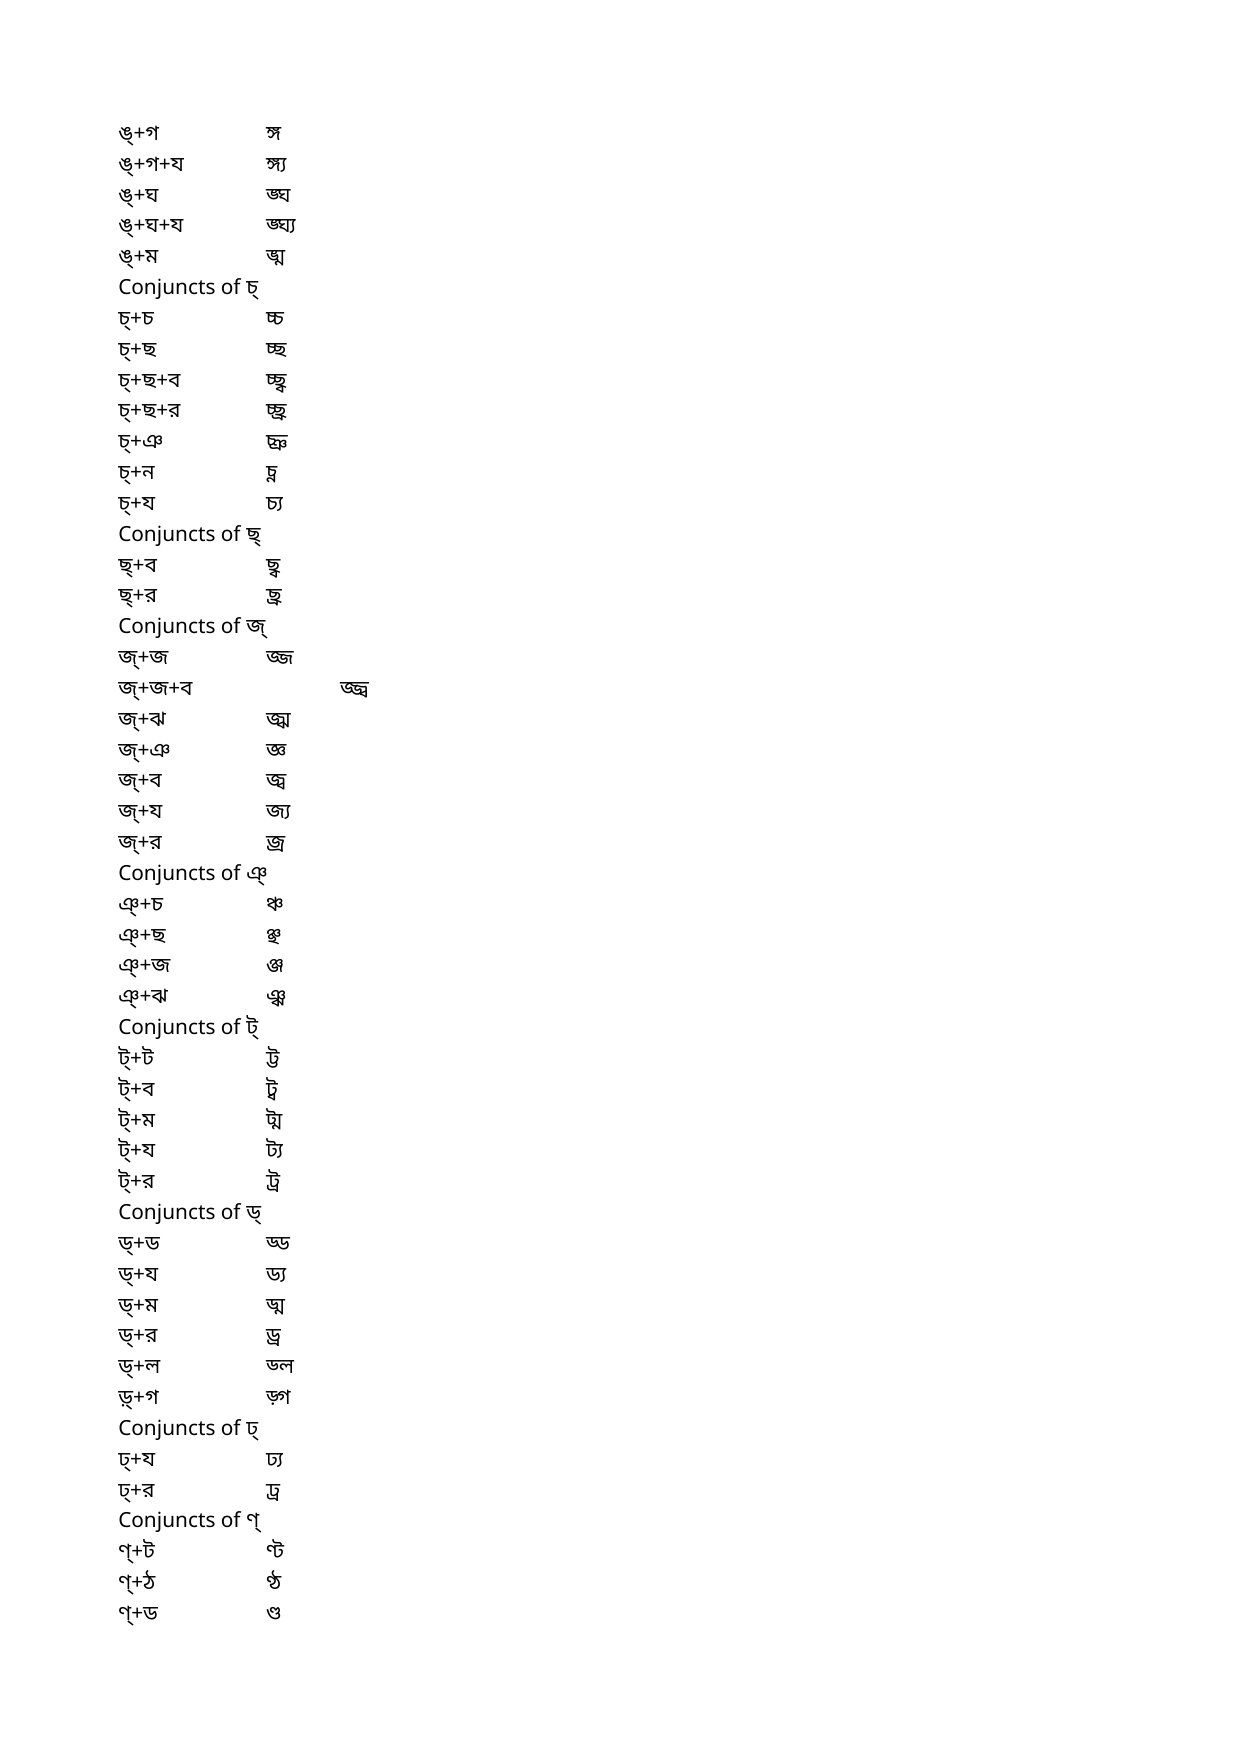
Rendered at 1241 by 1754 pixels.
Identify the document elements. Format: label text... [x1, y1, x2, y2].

text Conjuncts of ছ্ [118, 519, 1122, 550]
text জ্‌+জ+ব জ্জ্ব [118, 673, 1122, 704]
text জ্‌+ব জ্ব [118, 766, 1122, 796]
text ঙ্‌+ঘ ঙ্ঘ [118, 180, 1122, 211]
text ড্‌+র ড্র [118, 1321, 1122, 1351]
text ট্‌+ট ট্ট [118, 1043, 1122, 1074]
text ঢ্‌+র ঢ্র [118, 1475, 1122, 1506]
text ড্‌+য ড্য [118, 1259, 1122, 1290]
text Conjuncts of ড্‌ [118, 1197, 1122, 1228]
text জ্‌+জ জ্জ [118, 642, 1122, 673]
text ণ্‌+ড ণ্ড [118, 1598, 1122, 1629]
text ড্‌+ল ড্ল [118, 1351, 1122, 1382]
text ঞ্‌+চ ঞ্চ [118, 889, 1122, 920]
text ণ্‌+ট ণ্ট [118, 1536, 1122, 1567]
text চ্‌+চ চ্চ [118, 303, 1122, 334]
text জ্‌+ঝ জ্ঝ [118, 704, 1122, 735]
text Conjuncts of ণ্‌ [118, 1506, 1122, 1536]
text ট্‌+ম ট্ম [118, 1105, 1122, 1136]
text চ্‌+ছ+র চ্ছ্র [118, 396, 1122, 426]
text ঢ্‌+য ঢ্য [118, 1444, 1122, 1475]
text ঙ্‌+গ ঙ্গ [118, 118, 1122, 149]
text ড্‌+ম ড্ম [118, 1290, 1122, 1321]
text Conjuncts of ঞ্ [118, 858, 1122, 889]
text Conjuncts of ঢ্ [118, 1413, 1122, 1444]
text জ্‌+র জ্র [118, 827, 1122, 858]
text চ্‌+ন চ্ন [118, 457, 1122, 488]
text চ্‌+ঞ চ্ঞ [118, 426, 1122, 457]
text ড্‌+ড ড্ড [118, 1228, 1122, 1259]
text ঙ্‌+ম ঙ্ম [118, 241, 1122, 272]
text Conjuncts of জ্ [118, 611, 1122, 642]
text ট্‌+র ট্র [118, 1166, 1122, 1197]
text চ্‌+ছ+ব চ্ছ্ব [118, 365, 1122, 396]
text ণ্‌+ঠ ণ্ঠ [118, 1567, 1122, 1598]
text ট্‌+য ট্য [118, 1136, 1122, 1166]
text ঞ্‌+ঝ ঞ্ঝ [118, 981, 1122, 1012]
text ড়্‌+গ ড়্গ [118, 1382, 1122, 1413]
text ঞ্‌+ছ ঞ্ছ [118, 920, 1122, 951]
text ঙ্‌+ঘ+য ঙ্ঘ্য [118, 211, 1122, 241]
text চ্‌+য চ্য [118, 488, 1122, 519]
text ছ্‌+র ছ্র [118, 581, 1122, 611]
text জ্‌+য জ্য [118, 796, 1122, 827]
text Conjuncts of ট্ [118, 1012, 1122, 1043]
text ছ্‌+ব ছ্ব [118, 550, 1122, 581]
text জ্‌+ঞ জ্ঞ [118, 735, 1122, 766]
text ট্‌+ব ট্ব [118, 1074, 1122, 1105]
text ঞ্‌+জ ঞ্জ [118, 951, 1122, 981]
text Conjuncts of চ্ [118, 272, 1122, 303]
text চ্‌+ছ চ্ছ [118, 334, 1122, 365]
text ঙ্‌+গ+য ঙ্গ্য [118, 149, 1122, 180]
